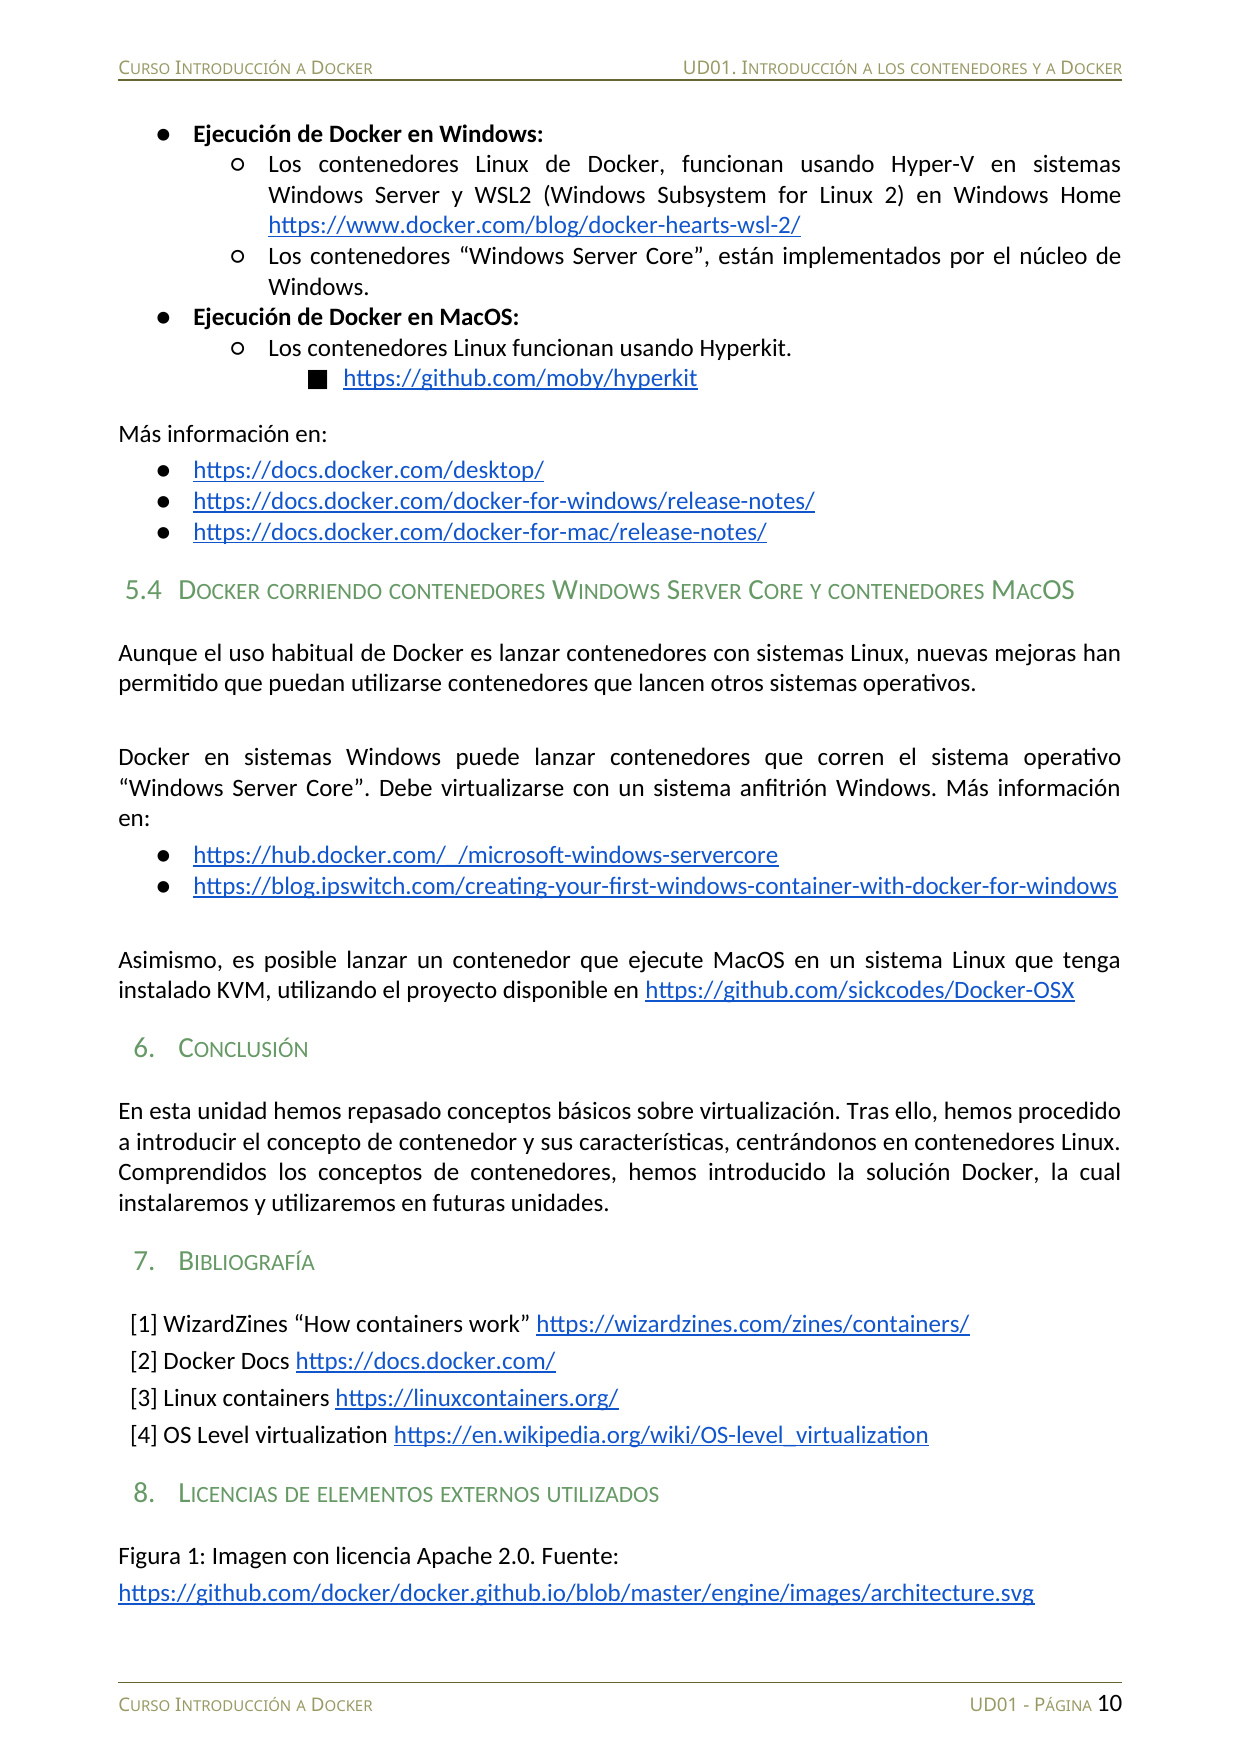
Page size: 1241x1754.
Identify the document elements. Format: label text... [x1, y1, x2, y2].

text Aunque el uso habitual de Docker es lanzar contenedores con sistemas Linux, nuevas mejoras han permitido que puedan utilizarse contenedores que lancen otros sistemas operativos. [118, 637, 1122, 698]
list https://hub.docker.com/_/microsoft-windows-servercore [156, 839, 1122, 870]
subtitle Docker corriendo contenedores Windows Server Core y contenedores MacOS [118, 571, 1122, 607]
list https://docs.docker.com/desktop/ [156, 455, 1122, 485]
text [4] OS Level virtualization https://en.wikipedia.org/wiki/OS-level_virtualization [118, 1419, 1122, 1449]
text Más información en: [118, 418, 1122, 448]
list Los contenedores “Windows Server Core”, están implementados por el núcleo de Windows. [231, 240, 1122, 301]
list https://blog.ipswitch.com/creating-your-first-windows-container-with-docker-for-windows [156, 870, 1122, 900]
list Ejecución de Docker en Windows: [156, 118, 1122, 148]
text Docker en sistemas Windows puede lanzar contenedores que corren el sistema operativo “Windows Server Core”. Debe virtualizarse con un sistema anfitrión Windows. Más información en: [118, 741, 1122, 833]
text Figura 1: Imagen con licencia Apache 2.0. Fuente: [118, 1540, 1122, 1570]
list Los contenedores Linux de Docker, funcionan usando Hyper-V en sistemas Windows Server y WSL2 (Windows Subsystem for Linux 2) en Windows Home https://www.docker.com/blog/docker-hearts-wsl-2/ [231, 148, 1122, 240]
subtitle Conclusión [133, 1029, 1122, 1065]
subtitle Bibliografía [133, 1242, 1122, 1278]
text [1] WizardZines “How containers work” https://wizardzines.com/zines/containers/ [118, 1308, 1122, 1338]
list https://docs.docker.com/docker-for-windows/release-notes/ [156, 485, 1122, 516]
subtitle Licencias de elementos externos utilizados [133, 1474, 1122, 1510]
list Ejecución de Docker en MacOS: [156, 301, 1076, 332]
text Asimismo, es posible lanzar un contenedor que ejecute MacOS en un sistema Linux que tenga instalado KVM, utilizando el proyecto disponible en https://github.com/sickcodes/Docker-OSX [118, 944, 1122, 1005]
list https://github.com/moby/hyperkit [306, 362, 1076, 393]
list https://docs.docker.com/docker-for-mac/release-notes/ [156, 516, 1122, 546]
text https://github.com/docker/docker.github.io/blob/master/engine/images/architecture.svg [118, 1577, 1122, 1607]
text [2] Docker Docs https://docs.docker.com/ [118, 1345, 1122, 1375]
text [3] Linux containers https://linuxcontainers.org/ [118, 1382, 1122, 1412]
text En esta unidad hemos repasado conceptos básicos sobre virtualización. Tras ello, hemos procedido a introducir el concepto de contenedor y sus características, centrándonos en contenedores Linux. Comprendidos los conceptos de contenedores, hemos introducido la solución Docker, la cual instalaremos y utilizaremos en futuras unidades. [118, 1095, 1122, 1217]
list Los contenedores Linux funcionan usando Hyperkit. [231, 332, 1076, 362]
